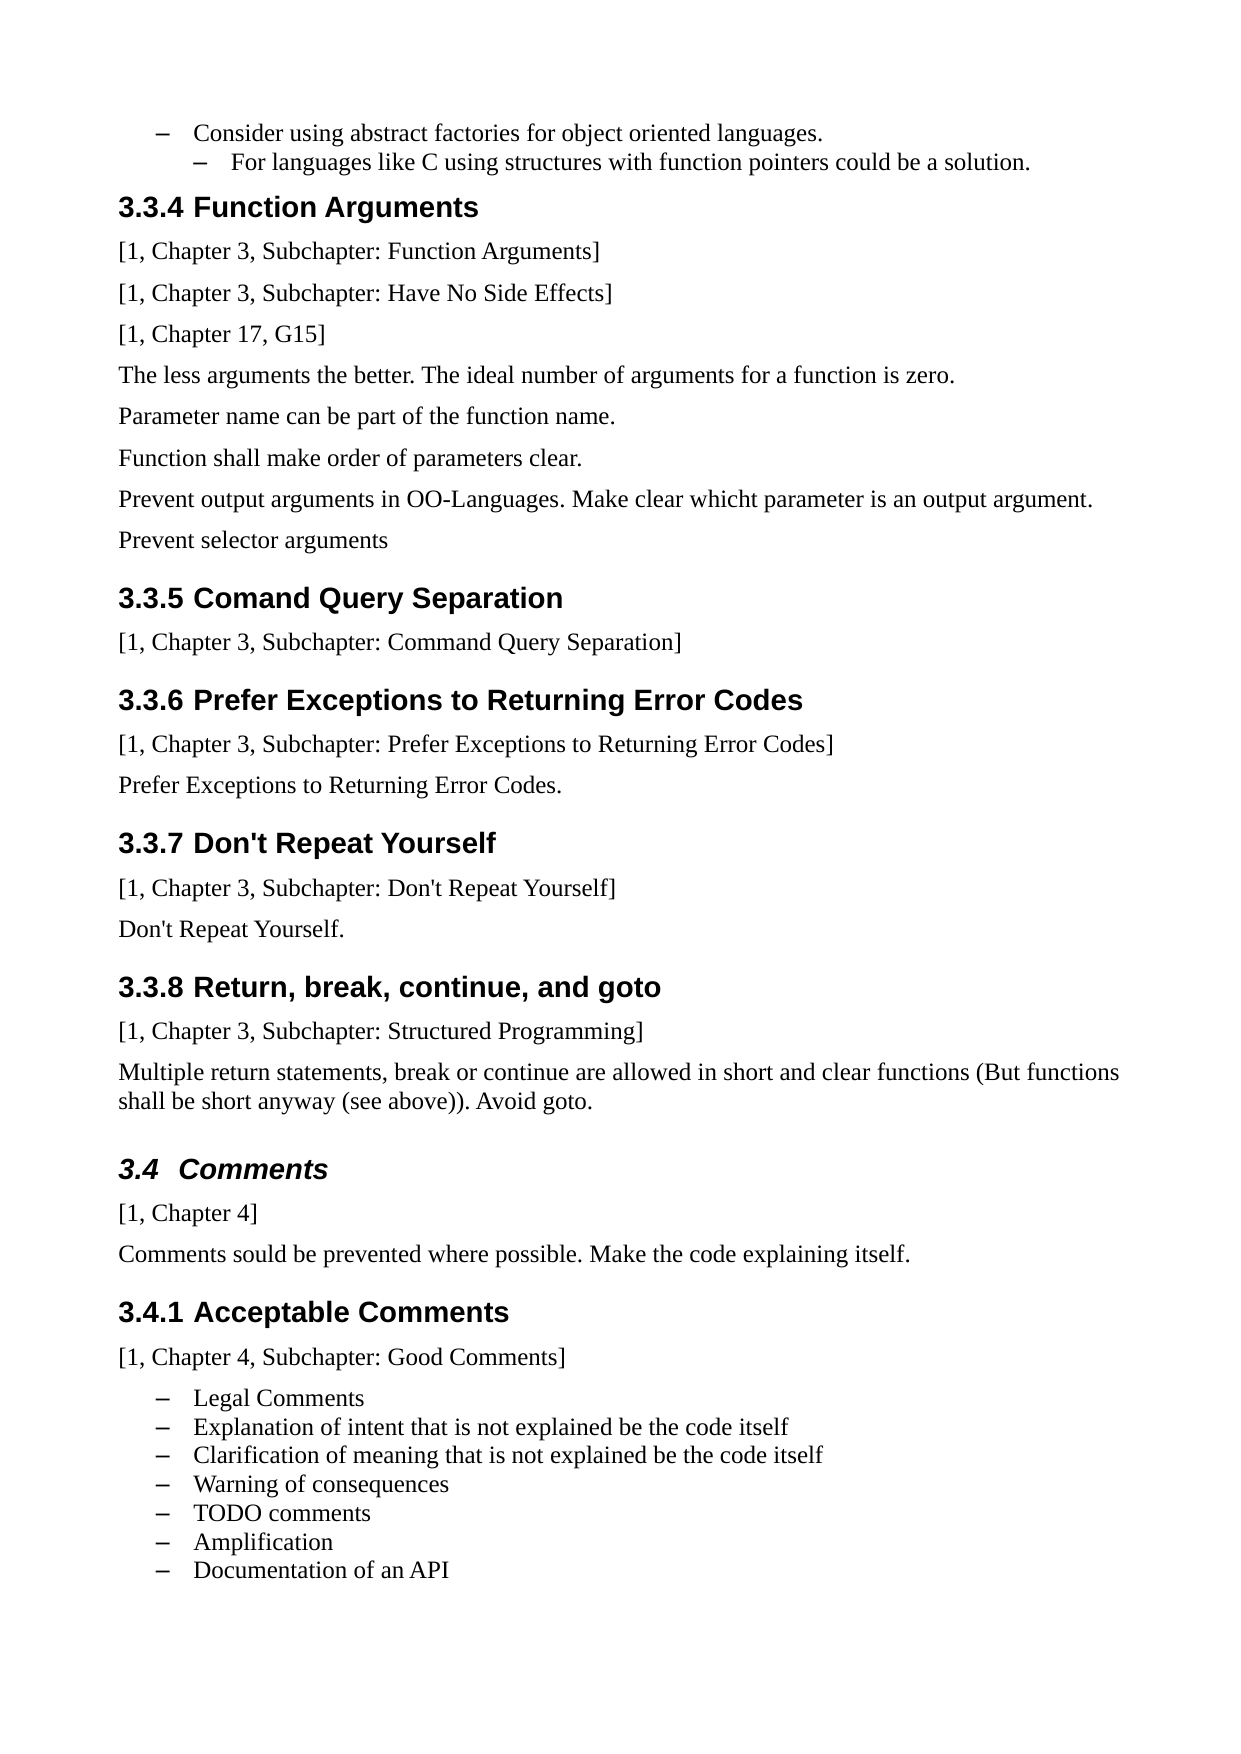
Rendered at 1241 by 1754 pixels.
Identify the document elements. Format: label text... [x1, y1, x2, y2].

list Warning of consequences [156, 1469, 1122, 1498]
text [1, Chapter 17, G15] [118, 319, 1122, 348]
text Function shall make order of parameters clear. [118, 443, 1122, 471]
list Clarification of meaning that is not explained be the code itself [156, 1440, 1122, 1469]
text [1, Chapter 3, Subchapter: Command Query Separation] [118, 627, 1122, 656]
list Consider using abstract factories for object oriented languages. [156, 118, 1122, 147]
text Parameter name can be part of the function name. [118, 401, 1122, 430]
text Don't Repeat Yourself. [118, 914, 1122, 943]
text [1, Chapter 3, Subchapter: Don't Repeat Yourself] [118, 873, 1122, 901]
text The less arguments the better. The ideal number of arguments for a function is zero. [118, 360, 1122, 389]
list Legal Comments [156, 1383, 1122, 1412]
list For languages like C using structures with function pointers could be a solution. [193, 147, 1122, 176]
text Comments sould be prevented where possible. Make the code explaining itself. [118, 1239, 1122, 1268]
subtitle Return, break, continue, and goto [118, 970, 1122, 1003]
text Multiple return statements, break or continue are allowed in short and clear functions (But functions shall be short anyway (see above)). Avoid goto. [118, 1057, 1122, 1115]
text [1, Chapter 4] [118, 1198, 1122, 1227]
subtitle Don't Repeat Yourself [118, 826, 1122, 860]
subtitle Acceptable Comments [118, 1295, 1122, 1329]
subtitle Function Arguments [118, 190, 1122, 224]
text [1, Chapter 3, Subchapter: Function Arguments] [118, 236, 1122, 265]
subtitle Prefer Exceptions to Returning Error Codes [118, 683, 1122, 717]
text [1, Chapter 4, Subchapter: Good Comments] [118, 1342, 1122, 1370]
text Prevent output arguments in OO-Languages. Make clear whicht parameter is an output argument. [118, 484, 1122, 513]
list Amplification [156, 1527, 1122, 1555]
subtitle Comments [118, 1152, 1122, 1186]
list Explanation of intent that is not explained be the code itself [156, 1412, 1122, 1440]
list Documentation of an API [156, 1555, 1122, 1584]
text [1, Chapter 3, Subchapter: Prefer Exceptions to Returning Error Codes] [118, 729, 1122, 758]
text [1, Chapter 3, Subchapter: Structured Programming] [118, 1016, 1122, 1045]
text Prefer Exceptions to Returning Error Codes. [118, 771, 1122, 799]
subtitle Comand Query Separation [118, 581, 1122, 615]
text [1, Chapter 3, Subchapter: Have No Side Effects] [118, 278, 1122, 306]
list TODO comments [156, 1498, 1122, 1527]
text Prevent selector arguments [118, 525, 1122, 554]
